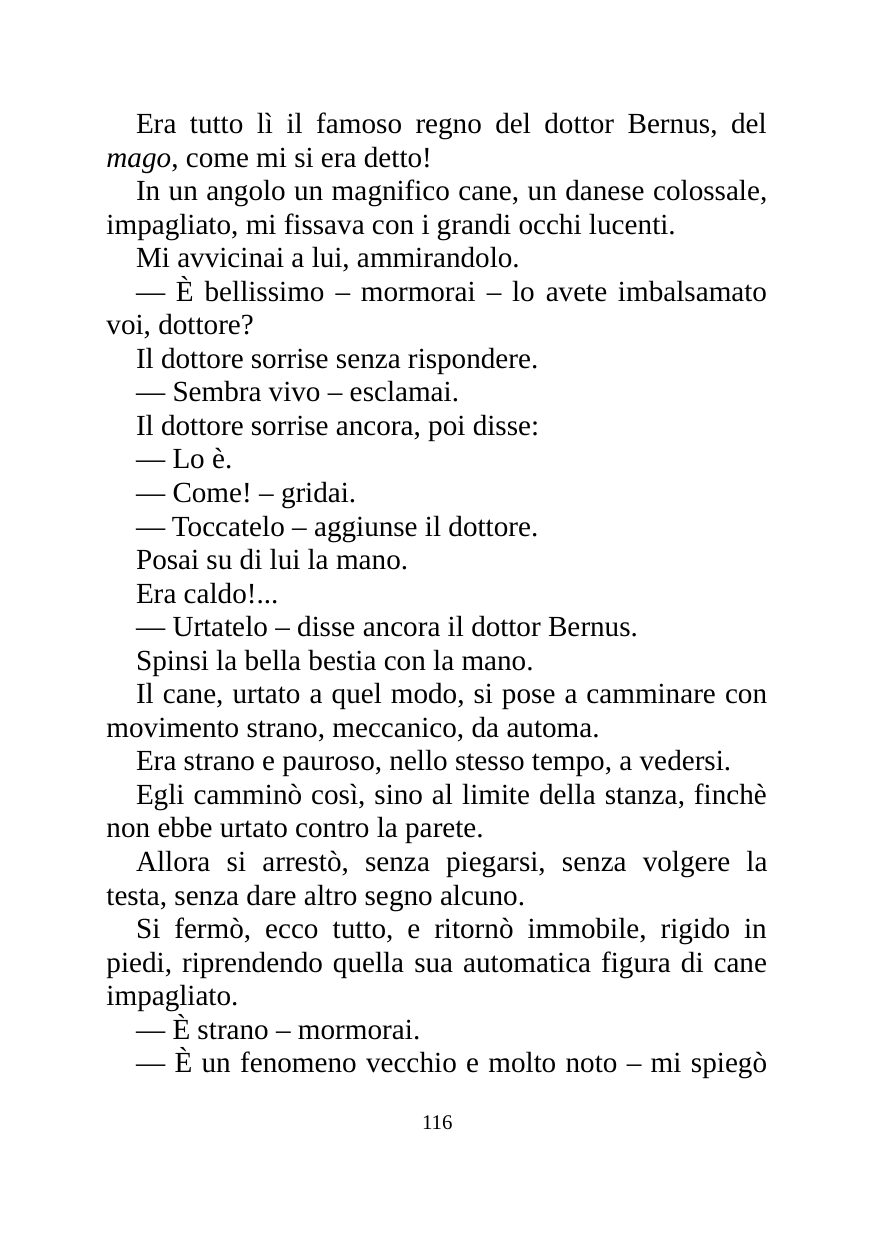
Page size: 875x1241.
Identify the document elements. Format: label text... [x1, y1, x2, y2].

text — Urtatelo – disse ancora il dottor Bernus. [106, 609, 768, 643]
text — È un fenomeno vecchio e molto noto – mi spiegò [106, 1045, 768, 1079]
text Allora si arrestò, senza piegarsi, senza volgere la testa, senza dare altro segno alcuno. [106, 844, 768, 911]
text — È strano – mormorai. [106, 1012, 768, 1045]
text Posai su di lui la mano. [106, 542, 768, 576]
text — Lo è. [106, 442, 768, 475]
text Il dottore sorrise ancora, poi disse: [106, 408, 768, 442]
text Egli camminò così, sino al limite della stanza, finchè non ebbe urtato contro la parete. [106, 777, 768, 844]
text Era tutto lì il famoso regno del dottor Bernus, del mago, come mi si era detto! [106, 106, 768, 173]
text In un angolo un magnifico cane, un danese colossale, impagliato, mi fissava con i grandi occhi lucenti. [106, 173, 768, 240]
text Mi avvicinai a lui, ammirandolo. [106, 240, 768, 274]
text — Come! – gridai. [106, 475, 768, 509]
text — Toccatelo – aggiunse il dottore. [106, 509, 768, 542]
text — Sembra vivo – esclamai. [106, 374, 768, 408]
text Spinsi la bella bestia con la mano. [106, 643, 768, 676]
text Il cane, urtato a quel modo, si pose a camminare con movimento strano, meccanico, da automa. [106, 676, 768, 743]
text Si fermò, ecco tutto, e ritornò immobile, rigido in piedi, riprendendo quella sua automatica figura di cane impagliato. [106, 911, 768, 1012]
text Il dottore sorrise senza rispondere. [106, 341, 768, 374]
text Era strano e pauroso, nello stesso tempo, a vedersi. [106, 743, 768, 777]
text — È bellissimo – mormorai – lo avete imbalsamato voi, dottore? [106, 274, 768, 341]
text Era caldo!... [106, 576, 768, 609]
